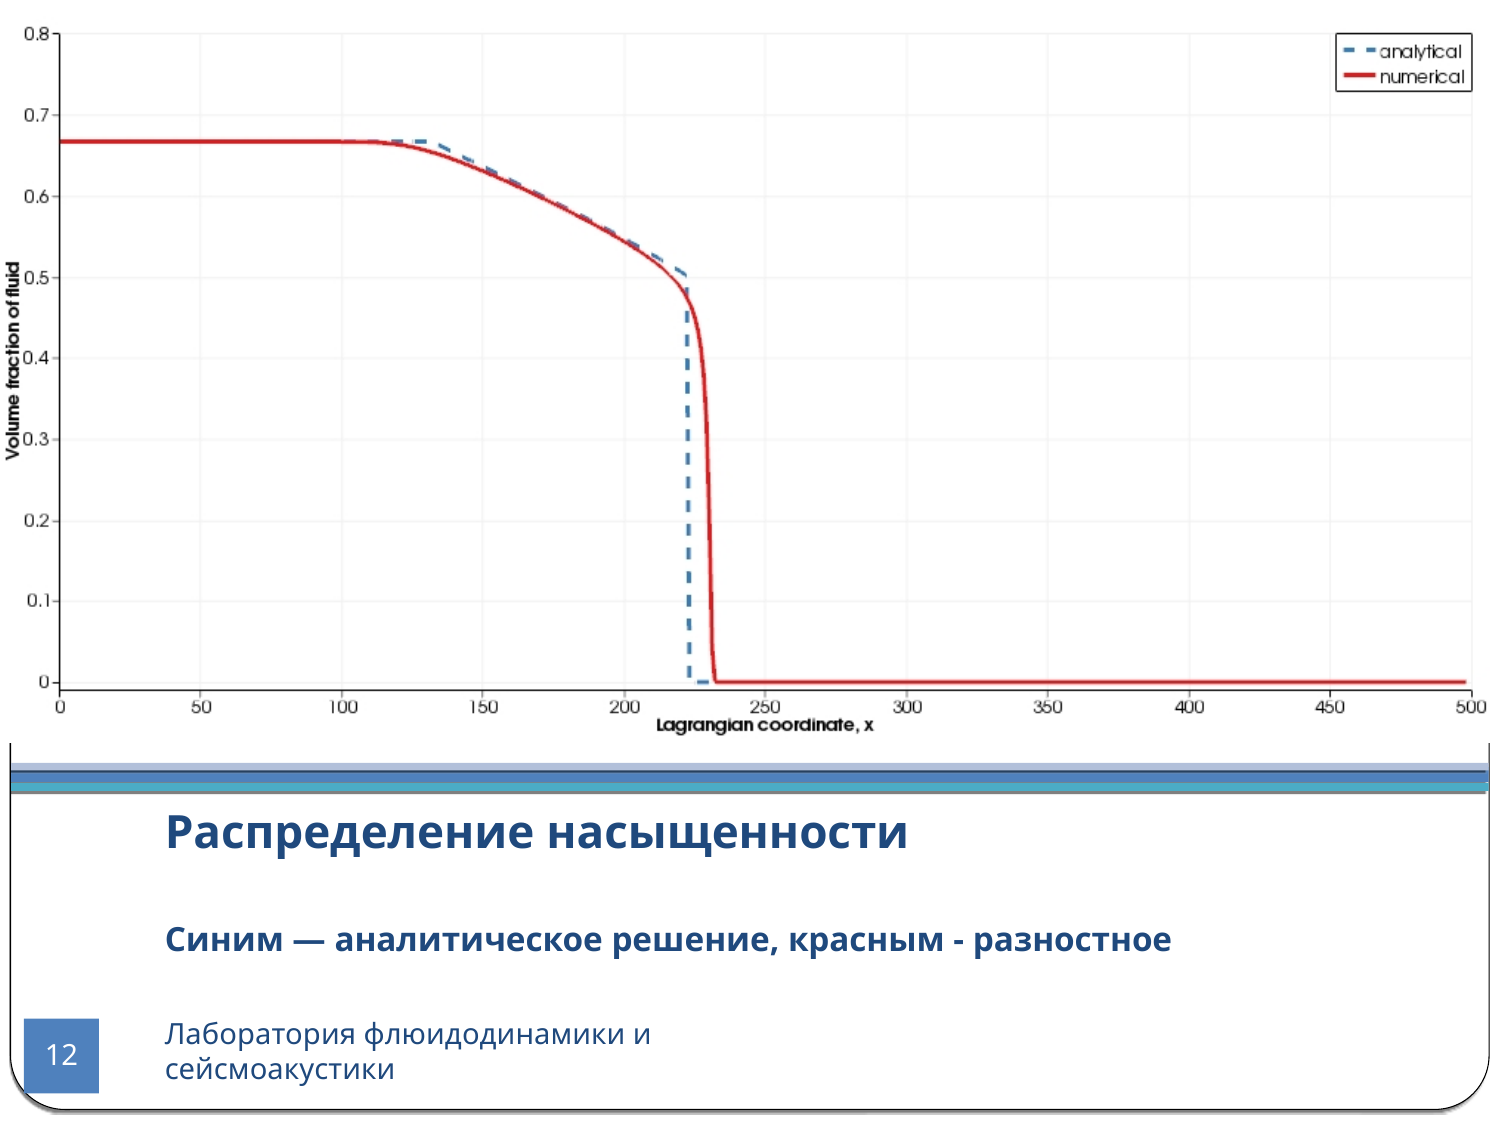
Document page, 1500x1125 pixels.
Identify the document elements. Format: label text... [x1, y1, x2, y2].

list Синим — аналитическое решение, красным - разностное [150, 869, 1350, 1006]
picture [0, 5, 1500, 743]
slide_number [23, 1018, 99, 1094]
title Распределение насыщенности [150, 786, 1350, 869]
footer Лаборатория флюидодинамики и сейсмоакустики [150, 1012, 880, 1088]
